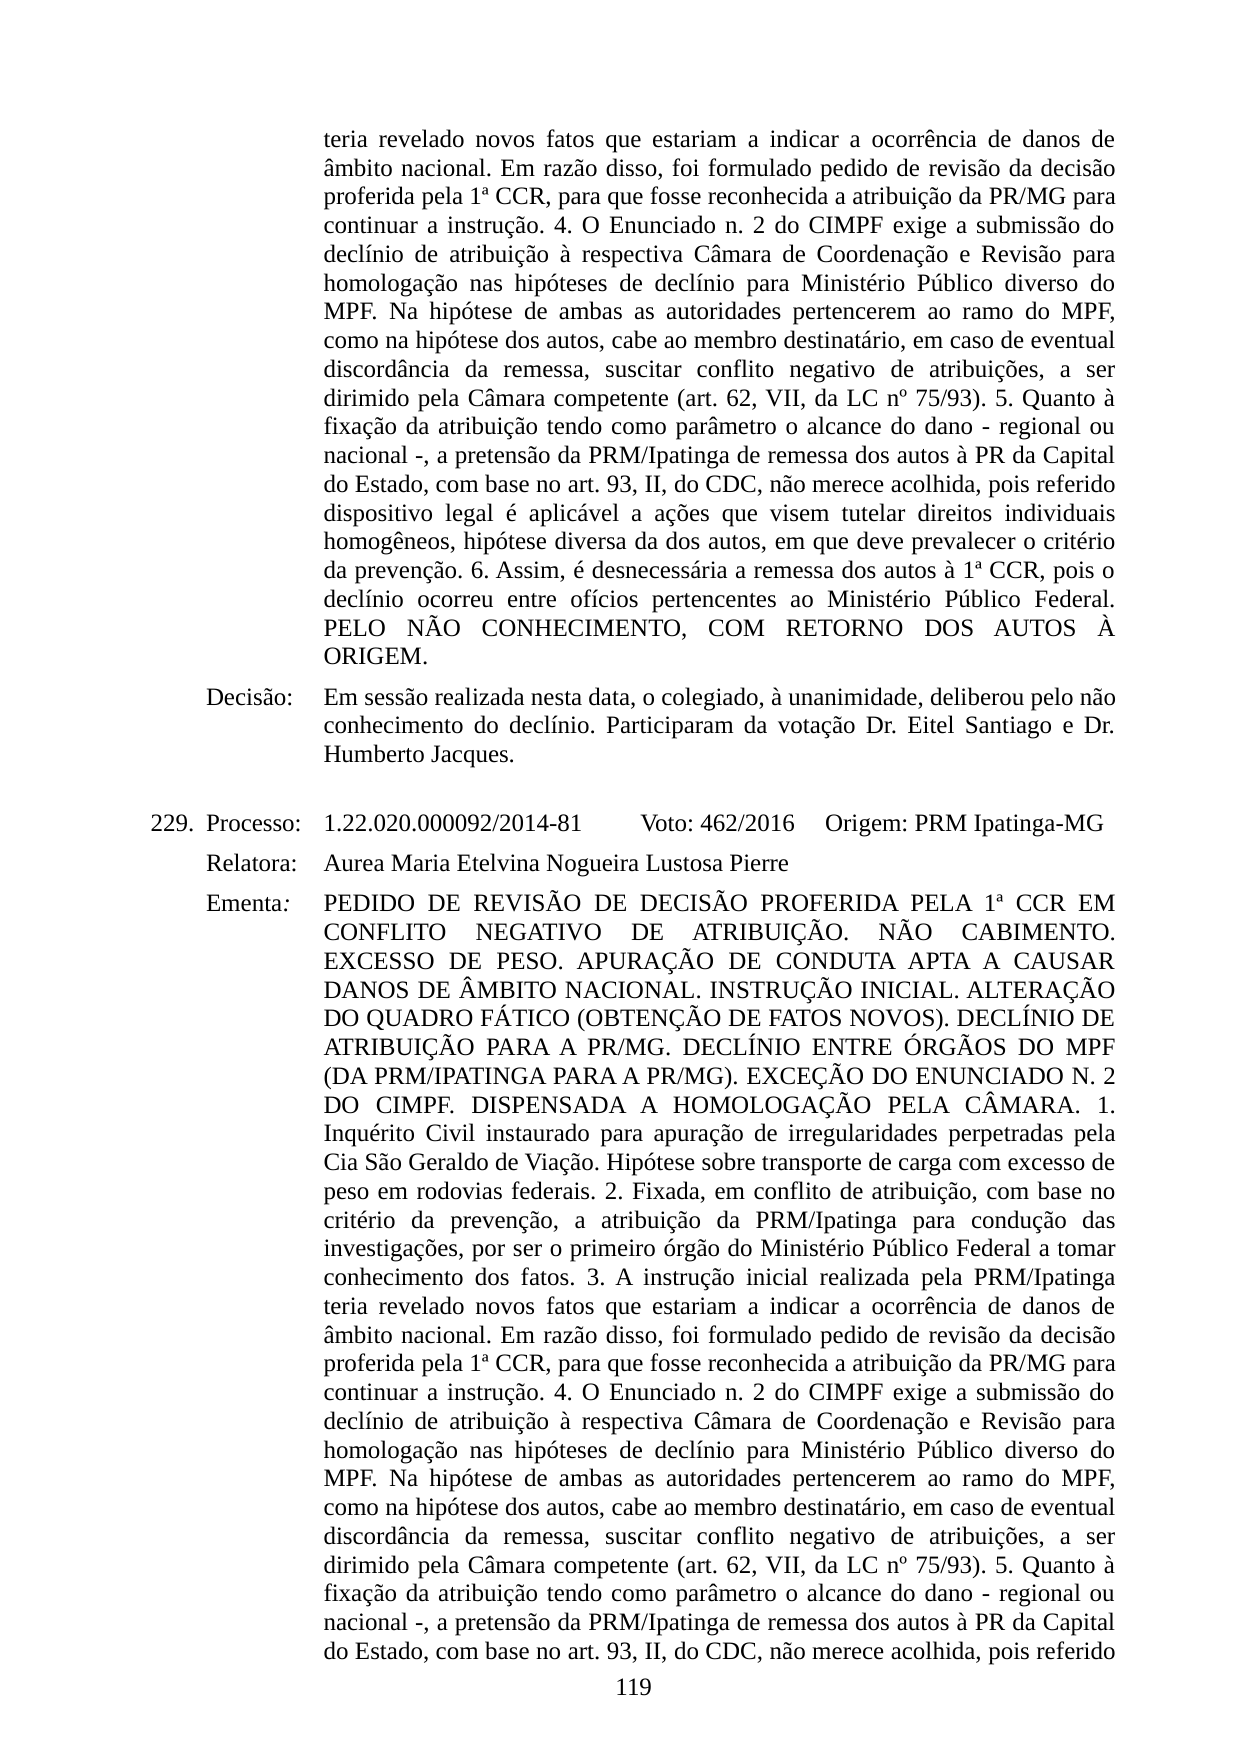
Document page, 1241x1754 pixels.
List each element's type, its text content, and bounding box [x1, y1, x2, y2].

table_cell [145, 118, 200, 676]
table_header Processo: [200, 802, 318, 842]
table_cell Decisão: [200, 676, 318, 773]
table_cell Ementa: [200, 883, 318, 1670]
table_cell teria revelado novos fatos que estariam a indicar a ocorrência de danos de âmbito nacional. Em razão disso, foi formulado pedido de revisão da decisão proferida pela 1ª CCR, para que fosse reconhecida a atribuição da PR/MG para continuar a instrução. 4. O Enunciado n. 2 do CIMPF exige a submissão do declínio de atribuição à respectiva Câmara de Coordenação e Revisão para homologação nas hipóteses de declínio para Ministério Público diverso do MPF. Na hipótese de ambas as autoridades pertencerem ao ramo do MPF, como na hipótese dos autos, cabe ao membro destinatário, em caso de eventual discordância da remessa, suscitar conflito negativo de atribuições, a ser dirimido pela Câmara competente (art. 62, VII, da LC nº 75/93). 5. Quanto à fixação da atribuição tendo como parâmetro o alcance do dano - regional ou nacional -, a pretensão da PRM/Ipatinga de remessa dos autos à PR da Capital do Estado, com base no art. 93, II, do CDC, não merece acolhida, pois referido dispositivo legal é aplicável a ações que visem tutelar direitos individuais homogêneos, hipótese diversa da dos autos, em que deve prevalecer o critério da prevenção. 6. Assim, é desnecessária a remessa dos autos à 1ª CCR, pois o declínio ocorreu entre ofícios pertencentes ao Ministério Público Federal. PELO NÃO CONHECIMENTO, COM RETORNO DOS AUTOS À ORIGEM. [318, 118, 1122, 676]
table_cell PEDIDO DE REVISÃO DE DECISÃO PROFERIDA PELA 1ª CCR EM CONFLITO NEGATIVO DE ATRIBUIÇÃO. NÃO CABIMENTO. EXCESSO DE PESO. APURAÇÃO DE CONDUTA APTA A CAUSAR DANOS DE ÂMBITO NACIONAL. INSTRUÇÃO INICIAL. ALTERAÇÃO DO QUADRO FÁTICO (OBTENÇÃO DE FATOS NOVOS). DECLÍNIO DE ATRIBUIÇÃO PARA A PR/MG. DECLÍNIO ENTRE ÓRGÃOS DO MPF (DA PRM/IPATINGA PARA A PR/MG). EXCEÇÃO DO ENUNCIADO N. 2 DO CIMPF. DISPENSADA A HOMOLOGAÇÃO PELA CÂMARA. 1. Inquérito Civil instaurado para apuração de irregularidades perpetradas pela Cia São Geraldo de Viação. Hipótese sobre transporte de carga com excesso de peso em rodovias federais. 2. Fixada, em conflito de atribuição, com base no critério da prevenção, a atribuição da PRM/Ipatinga para condução das investigações, por ser o primeiro órgão do Ministério Público Federal a tomar conhecimento dos fatos. 3. A instrução inicial realizada pela PRM/Ipatinga teria revelado novos fatos que estariam a indicar a ocorrência de danos de âmbito nacional. Em razão disso, foi formulado pedido de revisão da decisão proferida pela 1ª CCR, para que fosse reconhecida a atribuição da PR/MG para continuar a instrução. 4. O Enunciado n. 2 do CIMPF exige a submissão do declínio de atribuição à respectiva Câmara de Coordenação e Revisão para homologação nas hipóteses de declínio para Ministério Público diverso do MPF. Na hipótese de ambas as autoridades pertencerem ao ramo do MPF, como na hipótese dos autos, cabe ao membro destinatário, em caso de eventual discordância da remessa, suscitar conflito negativo de atribuições, a ser dirimido pela Câmara competente (art. 62, VII, da LC nº 75/93). 5. Quanto à fixação da atribuição tendo como parâmetro o alcance do dano - regional ou nacional -, a pretensão da PRM/Ipatinga de remessa dos autos à PR da Capital do Estado, com base no art. 93, II, do CDC, não merece acolhida, pois referido [318, 883, 1122, 1670]
table_cell [145, 883, 200, 1670]
table_cell [145, 676, 200, 773]
table_header 229. [145, 802, 200, 842]
table_cell Aurea Maria Etelvina Nogueira Lustosa Pierre [318, 843, 1122, 883]
table_cell Em sessão realizada nesta data, o colegiado, à unanimidade, deliberou pelo não conhecimento do declínio. Participaram da votação Dr. Eitel Santiago e Dr. Humberto Jacques. [318, 676, 1122, 773]
table_cell Relatora: [200, 843, 318, 883]
table_header 1.22.020.000092/2014-81 [318, 802, 634, 842]
table_cell [145, 843, 200, 883]
table_header Voto: 462/2016 [635, 802, 819, 842]
table_cell [200, 118, 318, 676]
table_header Origem: PRM Ipatinga-MG [819, 802, 1122, 842]
